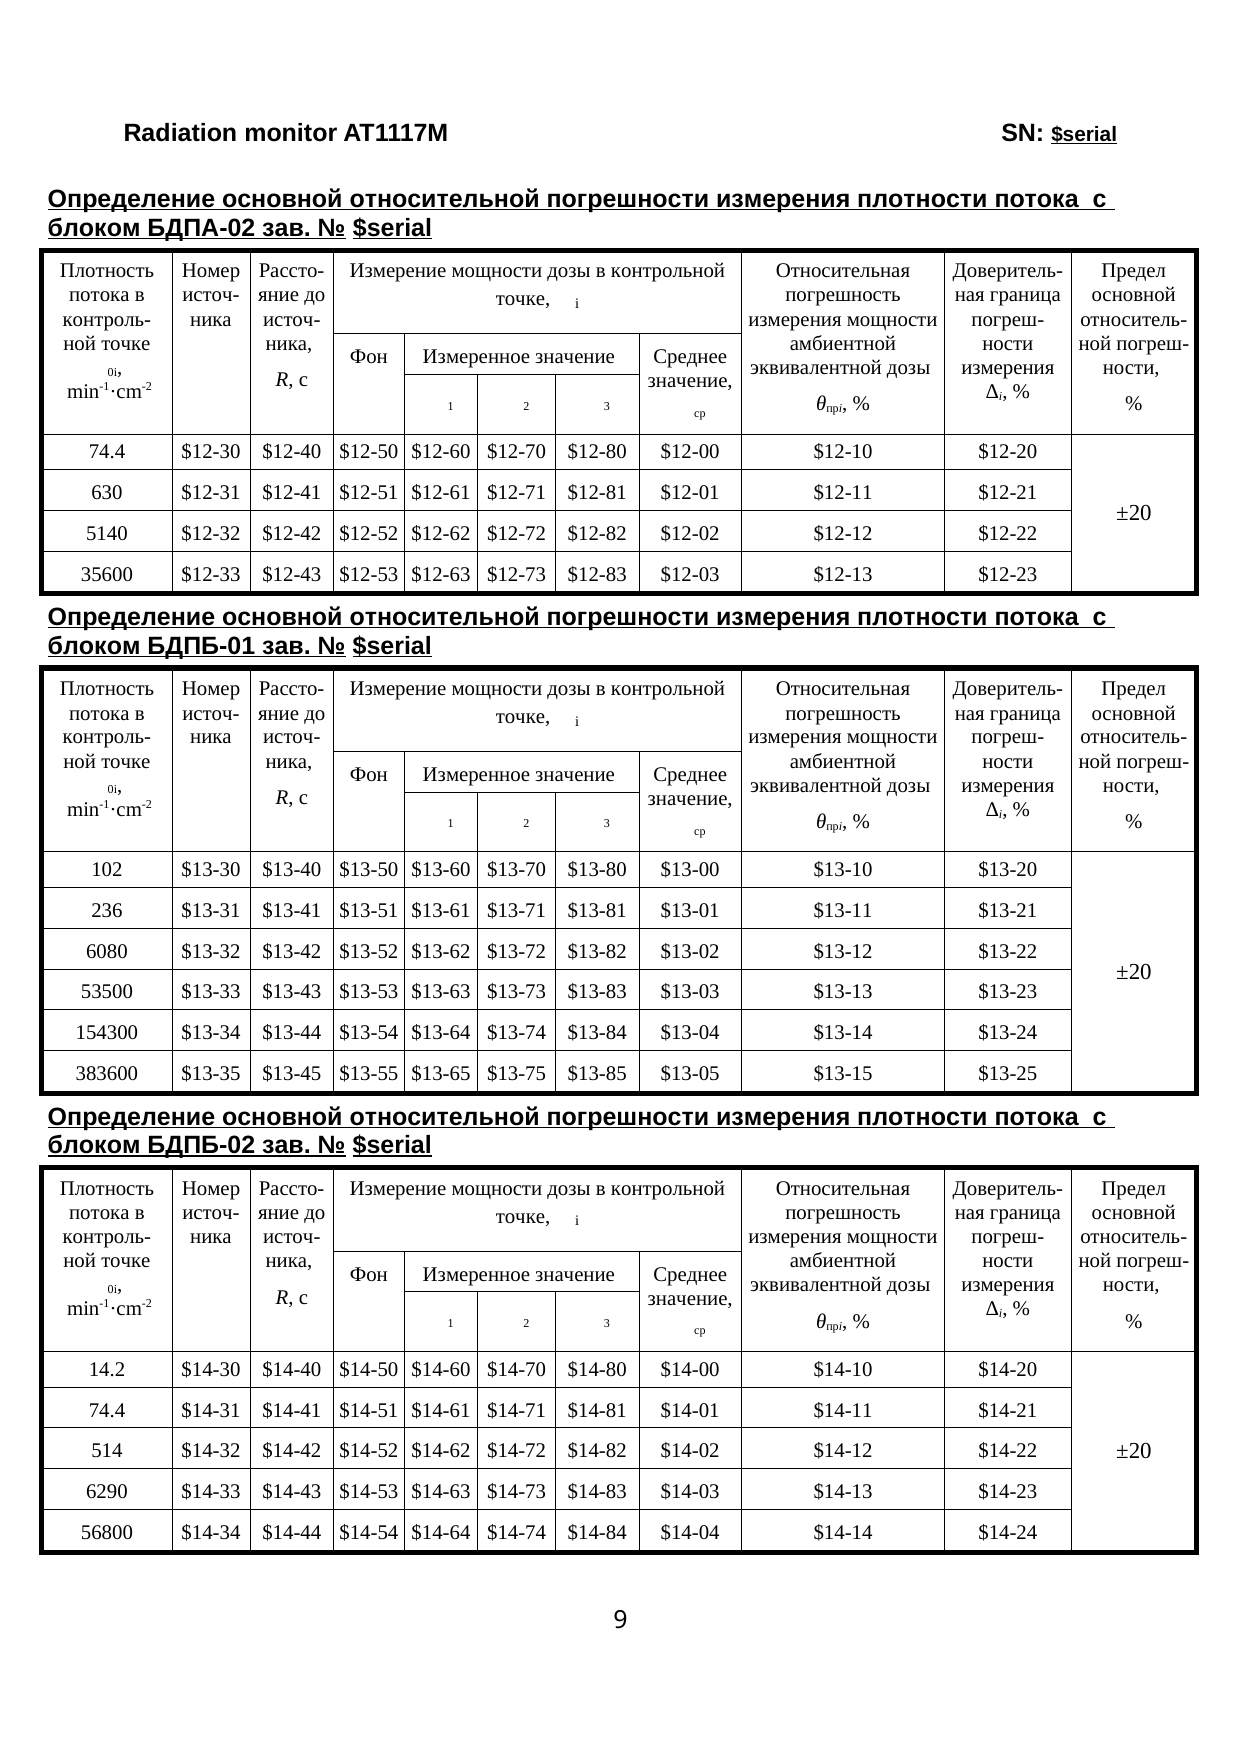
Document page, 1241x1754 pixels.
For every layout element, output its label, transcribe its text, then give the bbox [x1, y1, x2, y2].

table_cell $14-30 [173, 1352, 250, 1387]
table_cell 1 [405, 375, 477, 433]
table_cell $13-83 [556, 970, 639, 1009]
table_cell $14-51 [334, 1388, 404, 1427]
table_cell $13-50 [334, 852, 404, 887]
table_cell $12-01 [640, 470, 741, 510]
table_cell $12-50 [334, 435, 404, 469]
table_cell $14-84 [556, 1510, 639, 1549]
table_cell $13-60 [405, 852, 477, 887]
table_cell 630 [44, 470, 172, 510]
table_cell $14-60 [405, 1352, 477, 1387]
table_cell $13-11 [742, 888, 944, 928]
table_cell $13-35 [173, 1051, 250, 1091]
table_cell Среднее значение, ср [640, 334, 741, 433]
table_cell $14-82 [556, 1428, 639, 1468]
table_cell $13-64 [405, 1010, 477, 1050]
table_cell $13-40 [251, 852, 333, 887]
table_cell $13-54 [334, 1010, 404, 1050]
table_cell $14-71 [478, 1388, 555, 1427]
table_cell $13-52 [334, 929, 404, 968]
table_cell $14-02 [640, 1428, 741, 1468]
table_cell Предел основной относитель-ной погреш-ности, % [1072, 671, 1194, 851]
table_cell $14-32 [173, 1428, 250, 1468]
table_cell $12-71 [478, 470, 555, 510]
table_cell $13-21 [945, 888, 1071, 928]
table_cell Рассто-яние до источ-ника, R, с [251, 671, 333, 851]
table_cell Рассто-яние до источ-ника, R, с [251, 1170, 333, 1351]
table_cell $14-44 [251, 1510, 333, 1549]
table_cell 2 [478, 375, 555, 433]
table_cell ±20 [1072, 435, 1194, 591]
table_cell $12-23 [945, 552, 1071, 591]
table_cell $13-51 [334, 888, 404, 928]
table_cell $13-30 [173, 852, 250, 887]
table_cell Фон [334, 1252, 404, 1351]
table_cell Плотность потока в контроль-ной точке 0i, min-1·cm-2 [44, 1170, 172, 1351]
table_cell $14-63 [405, 1469, 477, 1509]
table_cell $12-52 [334, 511, 404, 551]
table_cell $14-40 [251, 1352, 333, 1387]
table_cell Среднее значение, ср [640, 1252, 741, 1351]
table_cell $13-41 [251, 888, 333, 928]
table_cell $13-53 [334, 970, 404, 1009]
table_cell $14-42 [251, 1428, 333, 1468]
table_cell $13-42 [251, 929, 333, 968]
table_cell $13-84 [556, 1010, 639, 1050]
table_cell 35600 [44, 552, 172, 591]
table_cell $12-51 [334, 470, 404, 510]
table_cell Доверитель-ная граница погреш-ности измерения Δi, % [945, 253, 1071, 433]
table_cell Измерение мощности дозы в контрольной точке, i [334, 1170, 741, 1251]
table_cell $12-02 [640, 511, 741, 551]
table_cell Относительная погрешность измерения мощности амбиентной эквивалентной дозы θпрi, % [742, 671, 944, 851]
table_cell $14-80 [556, 1352, 639, 1387]
table_cell $13-75 [478, 1051, 555, 1091]
table_cell 56800 [44, 1510, 172, 1549]
table_cell $13-04 [640, 1010, 741, 1050]
table_cell $14-72 [478, 1428, 555, 1468]
table_cell $14-53 [334, 1469, 404, 1509]
table_cell $13-61 [405, 888, 477, 928]
table_cell $12-83 [556, 552, 639, 591]
table_cell 6080 [44, 929, 172, 968]
table_cell Фон [334, 334, 404, 433]
table_cell $13-22 [945, 929, 1071, 968]
table_cell $14-14 [742, 1510, 944, 1549]
table_cell $13-23 [945, 970, 1071, 1009]
table_cell $12-11 [742, 470, 944, 510]
table_cell $13-02 [640, 929, 741, 968]
table_cell $13-01 [640, 888, 741, 928]
table_cell $14-01 [640, 1388, 741, 1427]
table_cell $13-32 [173, 929, 250, 968]
table_cell Измеренное значение [405, 752, 639, 792]
table_cell $14-73 [478, 1469, 555, 1509]
table_cell $13-85 [556, 1051, 639, 1091]
table_cell $13-05 [640, 1051, 741, 1091]
table_cell $14-10 [742, 1352, 944, 1387]
table_cell $12-20 [945, 435, 1071, 469]
table_cell $14-34 [173, 1510, 250, 1549]
table_cell $13-72 [478, 929, 555, 968]
table_cell $13-80 [556, 852, 639, 887]
table_cell $14-43 [251, 1469, 333, 1509]
table_cell Доверитель-ная граница погреш-ности измерения Δi, % [945, 671, 1071, 851]
table_cell $12-03 [640, 552, 741, 591]
table_cell $13-71 [478, 888, 555, 928]
table_cell 102 [44, 852, 172, 887]
table_cell $12-60 [405, 435, 477, 469]
table_cell $12-63 [405, 552, 477, 591]
table_cell $13-15 [742, 1051, 944, 1091]
table_cell $14-23 [945, 1469, 1071, 1509]
table_cell Измерение мощности дозы в контрольной точке, i [334, 253, 741, 333]
table_cell $13-25 [945, 1051, 1071, 1091]
table_cell $13-65 [405, 1051, 477, 1091]
table_cell $14-03 [640, 1469, 741, 1509]
table_cell $12-62 [405, 511, 477, 551]
table_cell $14-50 [334, 1352, 404, 1387]
table_cell 5140 [44, 511, 172, 551]
table_cell $13-74 [478, 1010, 555, 1050]
table_cell 2 [478, 793, 555, 851]
table_cell $14-61 [405, 1388, 477, 1427]
table_cell $14-83 [556, 1469, 639, 1509]
table_cell Рассто-яние до источ-ника, R, с [251, 253, 333, 433]
table_cell $12-32 [173, 511, 250, 551]
table_cell $12-12 [742, 511, 944, 551]
table_cell $12-53 [334, 552, 404, 591]
table_cell $12-30 [173, 435, 250, 469]
table_cell $12-42 [251, 511, 333, 551]
table_cell $14-41 [251, 1388, 333, 1427]
table_cell $13-43 [251, 970, 333, 1009]
table_cell $12-80 [556, 435, 639, 469]
table_cell 14.2 [44, 1352, 172, 1387]
table_cell $12-72 [478, 511, 555, 551]
table_cell $13-03 [640, 970, 741, 1009]
table_cell 514 [44, 1428, 172, 1468]
table_cell 3 [556, 375, 639, 433]
table_header Определение основной относительной погрешности измерения плотности потока с блоком БДПА-02 зав. № $serial [42, 179, 1196, 247]
table_cell $13-44 [251, 1010, 333, 1050]
table_cell $12-13 [742, 552, 944, 591]
table_cell 383600 [44, 1051, 172, 1091]
table_cell $13-24 [945, 1010, 1071, 1050]
table_cell Плотность потока в контроль-ной точке 0i, min-1·cm-2 [44, 671, 172, 851]
table_cell ±20 [1072, 852, 1194, 1091]
table_cell $13-55 [334, 1051, 404, 1091]
table_cell $14-22 [945, 1428, 1071, 1468]
table_cell $12-82 [556, 511, 639, 551]
table_cell $14-04 [640, 1510, 741, 1549]
table_cell Измеренное значение [405, 334, 639, 374]
table_cell $13-31 [173, 888, 250, 928]
table_cell Измерение мощности дозы в контрольной точке, i [334, 671, 741, 751]
table_cell ±20 [1072, 1352, 1194, 1549]
table_cell $14-62 [405, 1428, 477, 1468]
table_cell $13-00 [640, 852, 741, 887]
table_cell Измеренное значение [405, 1252, 639, 1291]
table_cell $14-20 [945, 1352, 1071, 1387]
table_cell $13-20 [945, 852, 1071, 887]
table_cell Фон [334, 752, 404, 851]
table_cell $12-73 [478, 552, 555, 591]
table_cell $14-64 [405, 1510, 477, 1549]
table_cell $14-13 [742, 1469, 944, 1509]
table_cell Предел основной относитель-ной погреш-ности, % [1072, 1170, 1194, 1351]
table_cell 236 [44, 888, 172, 928]
table_cell $14-54 [334, 1510, 404, 1549]
table_cell $12-61 [405, 470, 477, 510]
table_cell $13-63 [405, 970, 477, 1009]
table_cell $14-81 [556, 1388, 639, 1427]
table_cell $14-00 [640, 1352, 741, 1387]
table_cell $12-21 [945, 470, 1071, 510]
table_cell $14-11 [742, 1388, 944, 1427]
table_cell $13-14 [742, 1010, 944, 1050]
table_cell $12-00 [640, 435, 741, 469]
table_cell Номер источ-ника [173, 1170, 250, 1351]
table_cell $13-13 [742, 970, 944, 1009]
table_cell $14-74 [478, 1510, 555, 1549]
table_cell Относительная погрешность измерения мощности амбиентной эквивалентной дозы θпрi, % [742, 253, 944, 433]
table_cell 1 [405, 1292, 477, 1351]
table_cell $13-70 [478, 852, 555, 887]
table_cell $12-81 [556, 470, 639, 510]
table_cell $14-12 [742, 1428, 944, 1468]
table_cell Доверитель-ная граница погреш-ности измерения Δi, % [945, 1170, 1071, 1351]
table_cell $13-81 [556, 888, 639, 928]
table_header Определение основной относительной погрешности измерения плотности потока с блоком БДПБ-01 зав. № $serial [42, 596, 1196, 665]
table_cell $12-70 [478, 435, 555, 469]
table_cell Относительная погрешность измерения мощности амбиентной эквивалентной дозы θпрi, % [742, 1170, 944, 1351]
table_cell $12-43 [251, 552, 333, 591]
table_cell 6290 [44, 1469, 172, 1509]
table_cell Предел основной относитель-ной погреш-ности, % [1072, 253, 1194, 433]
table_cell $12-40 [251, 435, 333, 469]
table_cell $12-41 [251, 470, 333, 510]
table_cell $12-33 [173, 552, 250, 591]
table_cell $12-31 [173, 470, 250, 510]
table_cell $13-33 [173, 970, 250, 1009]
table_cell 3 [556, 793, 639, 851]
table_cell $14-21 [945, 1388, 1071, 1427]
table_cell Номер источ-ника [173, 253, 250, 433]
table_cell $13-73 [478, 970, 555, 1009]
table_cell Среднее значение, ср [640, 752, 741, 851]
table_cell $13-45 [251, 1051, 333, 1091]
table_cell $13-62 [405, 929, 477, 968]
table_cell 2 [478, 1292, 555, 1351]
table_cell $12-10 [742, 435, 944, 469]
table_cell $12-22 [945, 511, 1071, 551]
table_cell $13-10 [742, 852, 944, 887]
table_cell $13-34 [173, 1010, 250, 1050]
table_cell $14-24 [945, 1510, 1071, 1549]
table_cell $14-31 [173, 1388, 250, 1427]
table_cell 3 [556, 1292, 639, 1351]
table_cell 74.4 [44, 435, 172, 469]
table_cell Плотность потока в контроль-ной точке 0i, min-1·cm-2 [44, 253, 172, 433]
table_cell $14-52 [334, 1428, 404, 1468]
table_cell $14-70 [478, 1352, 555, 1387]
table_cell 154300 [44, 1010, 172, 1050]
table_cell $13-12 [742, 929, 944, 968]
table_cell 53500 [44, 970, 172, 1009]
table_cell 1 [405, 793, 477, 851]
table_cell $14-33 [173, 1469, 250, 1509]
table_cell Номер источ-ника [173, 671, 250, 851]
table_cell $13-82 [556, 929, 639, 968]
table_header Определение основной относительной погрешности измерения плотности потока с блоком БДПБ-02 зав. № $serial [42, 1096, 1196, 1165]
table_cell 74.4 [44, 1388, 172, 1427]
